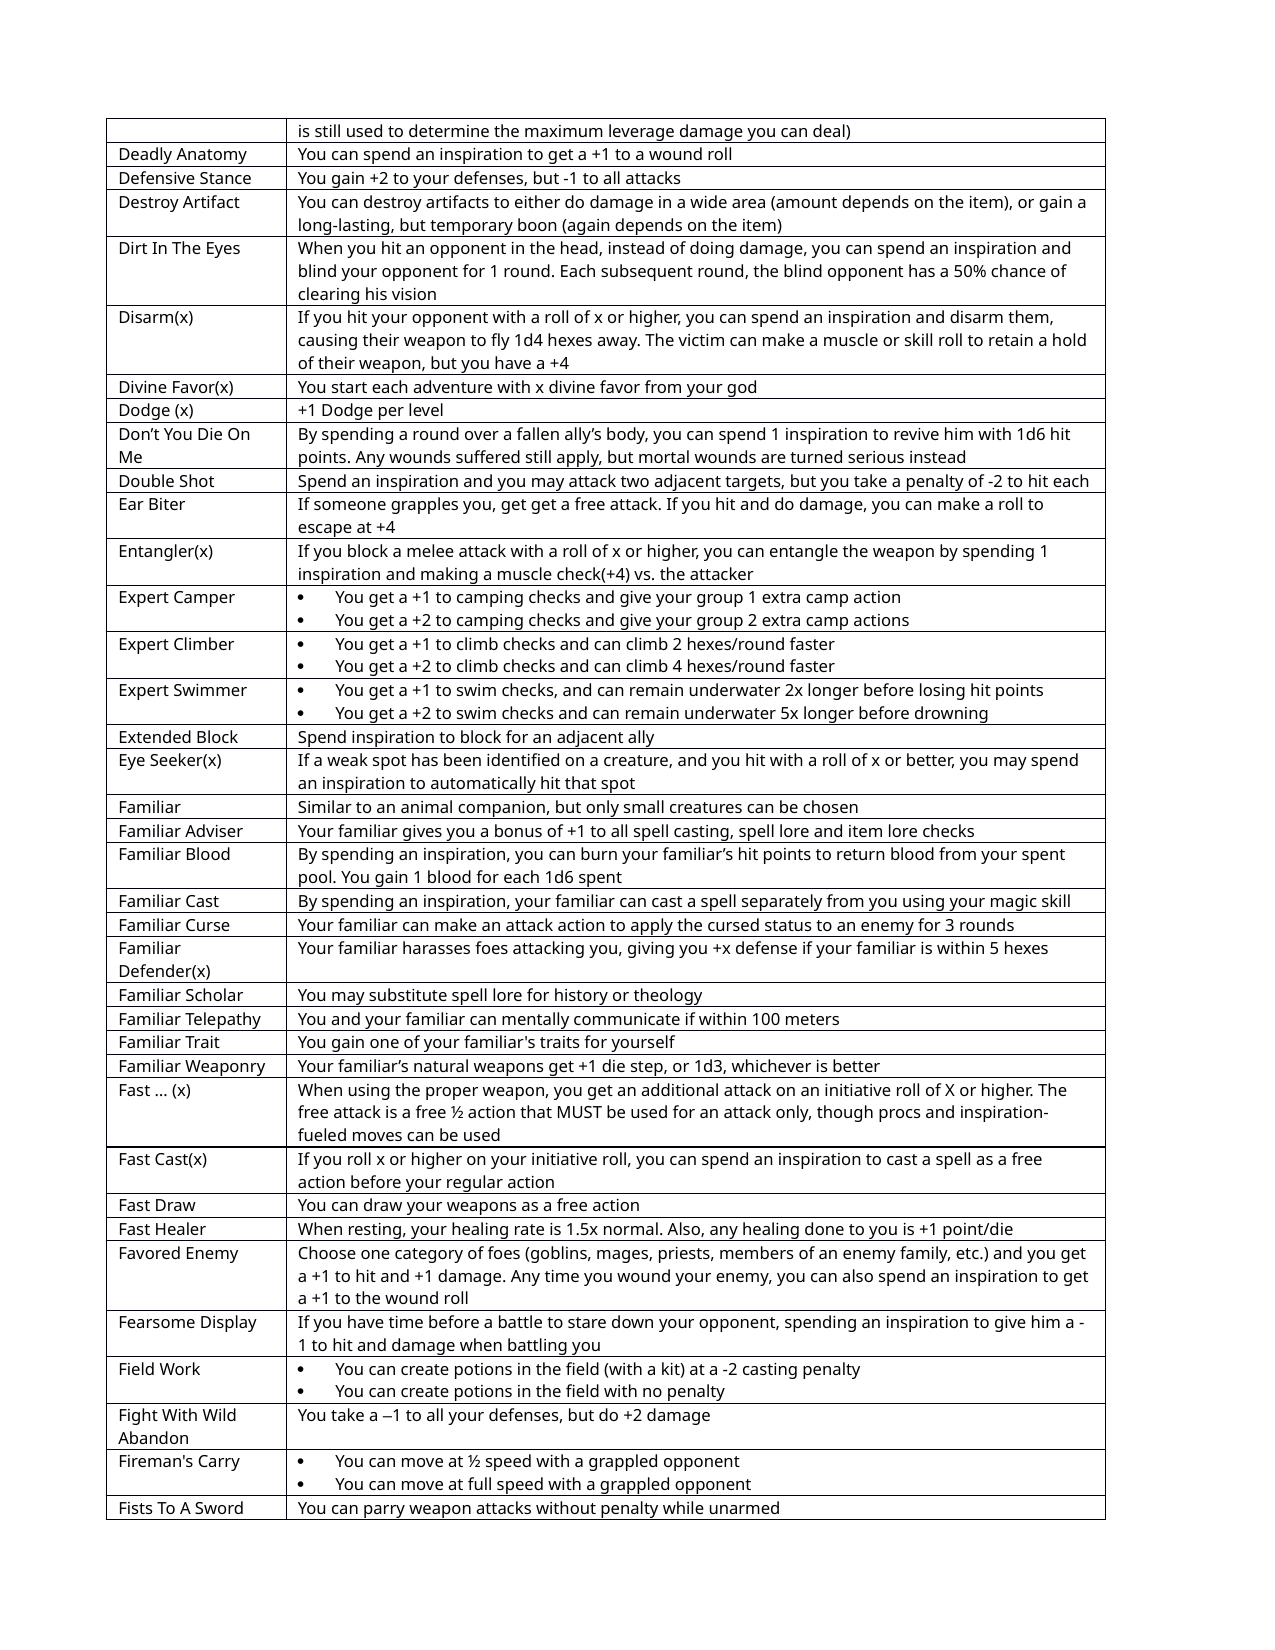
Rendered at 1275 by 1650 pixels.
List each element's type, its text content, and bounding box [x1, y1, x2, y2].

table_cell Fireman's Carry [107, 1450, 286, 1495]
table_cell Familiar Weaponry [107, 1055, 286, 1077]
table_cell Your familiar gives you a bonus of +1 to all spell casting, spell lore and item lore checks [287, 819, 1105, 842]
table_cell Familiar Cast [107, 889, 286, 912]
table_cell Fast Healer [107, 1218, 286, 1240]
table_cell Entangler(x) [107, 539, 286, 585]
table_cell When you hit an opponent in the head, instead of doing damage, you can spend an inspiration and blind your opponent for 1 round. Each subsequent round, the blind opponent has a 50% chance of clearing his vision [287, 237, 1105, 305]
table_cell Disarm(x) [107, 306, 286, 374]
table_cell You start each adventure with x divine favor from your god [287, 375, 1105, 398]
table_cell Destroy Artifact [107, 190, 286, 236]
table_cell You get a +1 to camping checks and give your group 1 extra camp action You get a +2 to camping checks and give your group 2 extra camp actions [287, 586, 1105, 631]
table_cell Familiar Defender(x) [107, 937, 286, 982]
table_cell If you hit your opponent with a roll of x or higher, you can spend an inspiration and disarm them, causing their weapon to fly 1d4 hexes away. The victim can make a muscle or skill roll to retain a hold of their weapon, but you have a +4 [287, 306, 1105, 374]
table_cell You gain one of your familiar's traits for yourself [287, 1031, 1105, 1053]
table_cell Expert Climber [107, 632, 286, 678]
table_cell You can draw your weapons as a free action [287, 1194, 1105, 1217]
table_cell Fast … (x) [107, 1078, 286, 1146]
table_cell You can spend an inspiration to get a +1 to a wound roll [287, 143, 1105, 166]
table_cell You take a –1 to all your defenses, but do +2 damage [287, 1404, 1105, 1449]
table_cell Expert Swimmer [107, 679, 286, 724]
table_cell Familiar Telepathy [107, 1007, 286, 1030]
table_cell Dirt In The Eyes [107, 237, 286, 305]
table_cell Fight With Wild Abandon [107, 1404, 286, 1449]
table_cell By spending an inspiration, your familiar can cast a spell separately from you using your magic skill [287, 889, 1105, 912]
table_cell Ear Biter [107, 493, 286, 538]
table_cell You get a +1 to swim checks, and can remain underwater 2x longer before losing hit points You get a +2 to swim checks and can remain underwater 5x longer before drowning [287, 679, 1105, 724]
table_cell Fast Draw [107, 1194, 286, 1217]
table_cell If you block a melee attack with a roll of x or higher, you can entangle the weapon by spending 1 inspiration and making a muscle check(+4) vs. the attacker [287, 539, 1105, 585]
table_cell Don’t You Die On Me [107, 423, 286, 468]
table_cell Deadly Anatomy [107, 143, 286, 166]
table_cell Familiar Curse [107, 913, 286, 936]
table_cell Expert Camper [107, 586, 286, 631]
table_cell You gain +2 to your defenses, but -1 to all attacks [287, 167, 1105, 189]
table_cell Fast Cast(x) [107, 1148, 286, 1193]
table_cell When using the proper weapon, you get an additional attack on an initiative roll of X or higher. The free attack is a free ½ action that MUST be used for an attack only, though procs and inspiration-fueled moves can be used [287, 1078, 1105, 1146]
table_cell You and your familiar can mentally communicate if within 100 meters [287, 1007, 1105, 1030]
table_cell is still used to determine the maximum leverage damage you can deal) [287, 119, 1105, 142]
table_cell Fists To A Sword [107, 1496, 286, 1519]
table_cell You can parry weapon attacks without penalty while unarmed [287, 1496, 1105, 1519]
table_cell If you have time before a battle to stare down your opponent, spending an inspiration to give him a -1 to hit and damage when battling you [287, 1311, 1105, 1356]
table_cell Your familiar harasses foes attacking you, giving you +x defense if your familiar is within 5 hexes [287, 937, 1105, 982]
table_cell You can create potions in the field (with a kit) at a -2 casting penalty You can create potions in the field with no penalty [287, 1357, 1105, 1402]
table_cell +1 Dodge per level [287, 399, 1105, 422]
table_cell You may substitute spell lore for history or theology [287, 983, 1105, 1006]
table_cell Familiar Adviser [107, 819, 286, 842]
table_cell Similar to an animal companion, but only small creatures can be chosen [287, 795, 1105, 818]
table_cell Your familiar can make an attack action to apply the cursed status to an enemy for 3 rounds [287, 913, 1105, 936]
table_cell Fearsome Display [107, 1311, 286, 1356]
table_cell Favored Enemy [107, 1241, 286, 1309]
table_cell Familiar Blood [107, 843, 286, 888]
table_cell By spending a round over a fallen ally’s body, you can spend 1 inspiration to revive him with 1d6 hit points. Any wounds suffered still apply, but mortal wounds are turned serious instead [287, 423, 1105, 468]
table_cell Extended Block [107, 725, 286, 748]
table_cell You get a +1 to climb checks and can climb 2 hexes/round faster You get a +2 to climb checks and can climb 4 hexes/round faster [287, 632, 1105, 678]
table_cell You can destroy artifacts to either do damage in a wide area (amount depends on the item), or gain a long-lasting, but temporary boon (again depends on the item) [287, 190, 1105, 236]
table_cell Double Shot [107, 469, 286, 492]
table_cell Your familiar’s natural weapons get +1 die step, or 1d3, whichever is better [287, 1055, 1105, 1077]
table_cell If someone grapples you, get get a free attack. If you hit and do damage, you can make a roll to escape at +4 [287, 493, 1105, 538]
table_cell You can move at ½ speed with a grappled opponent You can move at full speed with a grappled opponent [287, 1450, 1105, 1495]
table_cell By spending an inspiration, you can burn your familiar’s hit points to return blood from your spent pool. You gain 1 blood for each 1d6 spent [287, 843, 1105, 888]
table_cell Defensive Stance [107, 167, 286, 189]
table_cell When resting, your healing rate is 1.5x normal. Also, any healing done to you is +1 point/die [287, 1218, 1105, 1240]
table_cell Spend inspiration to block for an adjacent ally [287, 725, 1105, 748]
table_cell If you roll x or higher on your initiative roll, you can spend an inspiration to cast a spell as a free action before your regular action [287, 1148, 1105, 1193]
table_cell Familiar [107, 795, 286, 818]
table_cell Divine Favor(x) [107, 375, 286, 398]
table_cell [107, 119, 286, 142]
table_cell If a weak spot has been identified on a creature, and you hit with a roll of x or better, you may spend an inspiration to automatically hit that spot [287, 749, 1105, 794]
table_cell Choose one category of foes (goblins, mages, priests, members of an enemy family, etc.) and you get a +1 to hit and +1 damage. Any time you wound your enemy, you can also spend an inspiration to get a +1 to the wound roll [287, 1241, 1105, 1309]
table_cell Eye Seeker(x) [107, 749, 286, 794]
table_cell Familiar Scholar [107, 983, 286, 1006]
table_cell Dodge (x) [107, 399, 286, 422]
table_cell Spend an inspiration and you may attack two adjacent targets, but you take a penalty of -2 to hit each [287, 469, 1105, 492]
table_cell Field Work [107, 1357, 286, 1402]
table_cell Familiar Trait [107, 1031, 286, 1053]
